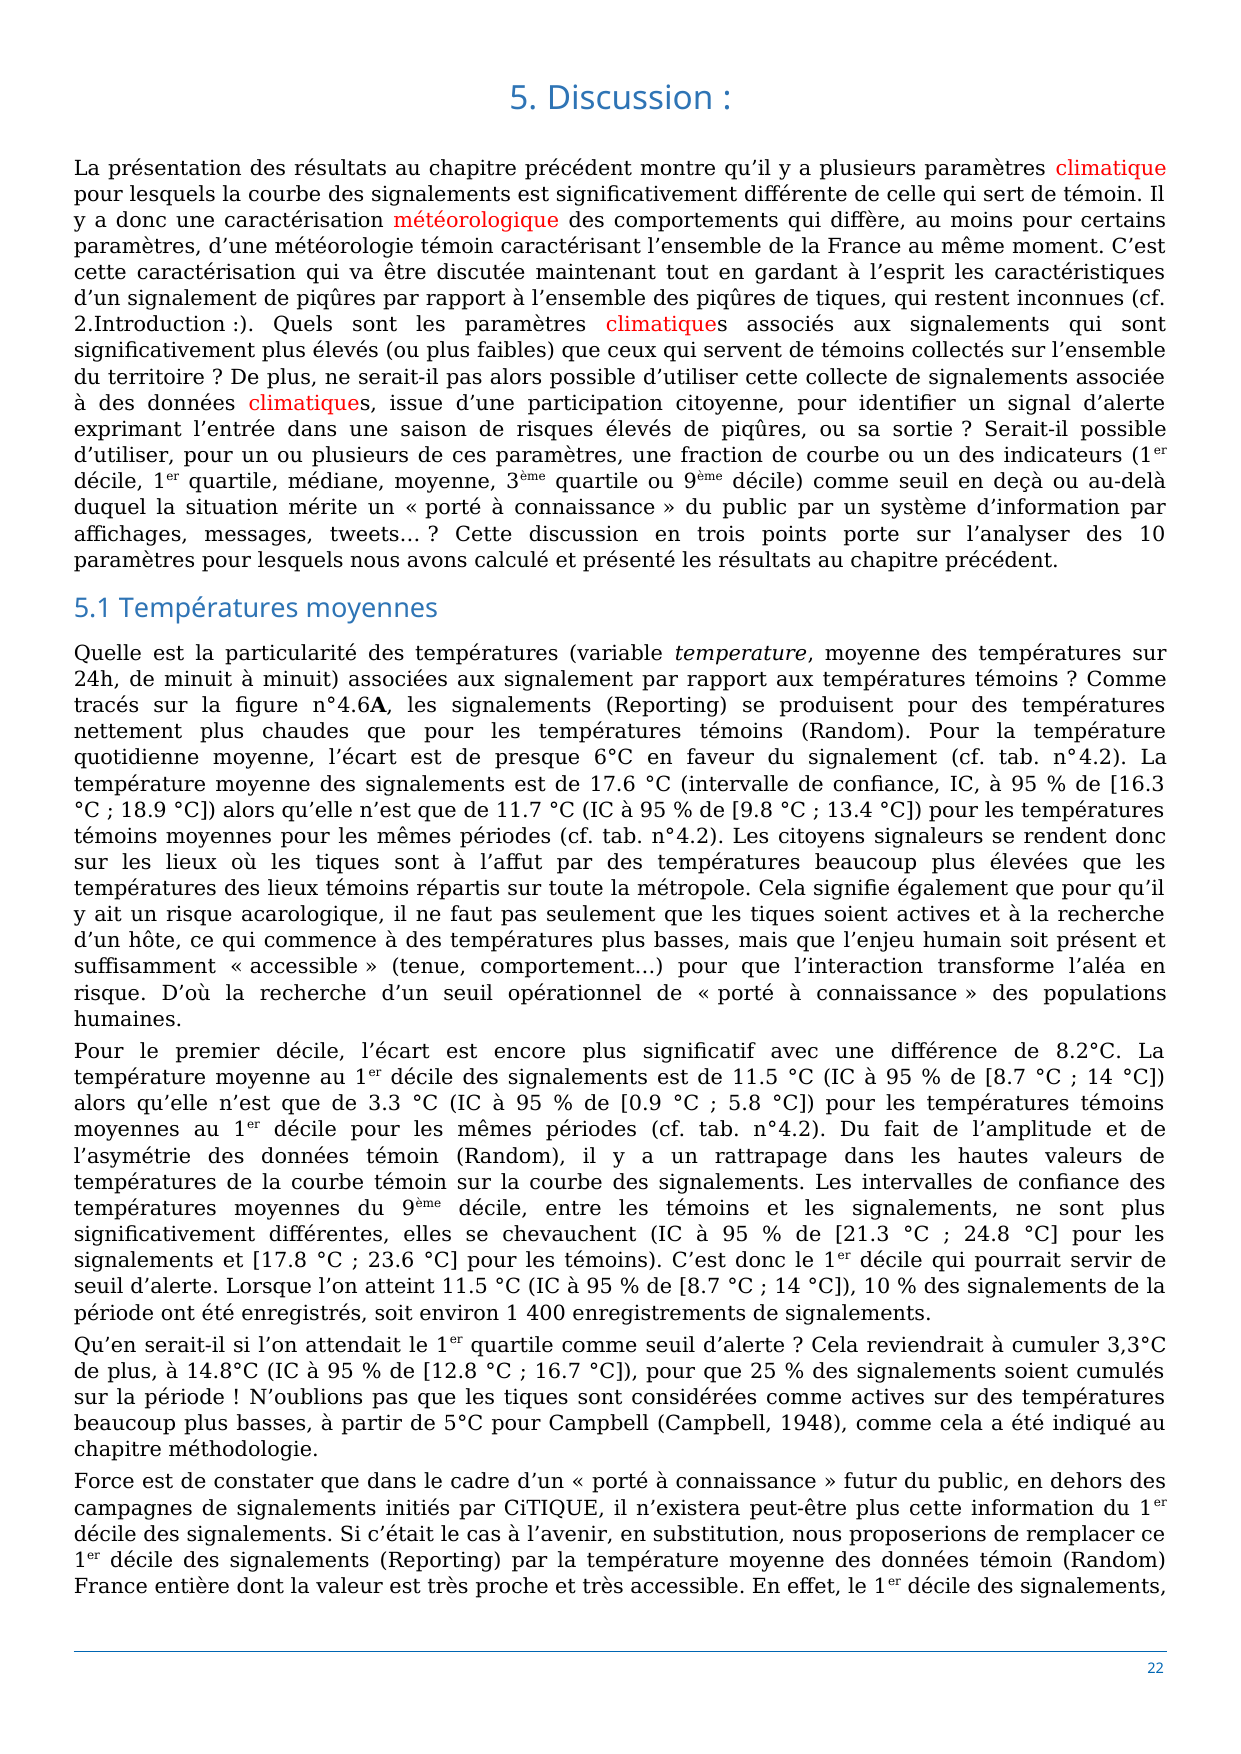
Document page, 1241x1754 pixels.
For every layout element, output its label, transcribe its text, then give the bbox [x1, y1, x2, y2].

text Qu’en serait-il si l’on attendait le 1er quartile comme seuil d’alerte ? Cela reviendrait à cumuler 3,3°C de plus, à 14.8°C (IC à 95 % de [12.8 °C ; 16.7 °C]), pour que 25 % des signalements soient cumulés sur la période ! N’oublions pas que les tiques sont considérées comme actives sur des températures beaucoup plus basses, à partir de 5°C pour Campbell (Campbell, 1948), comme cela a été indiqué au chapitre méthodologie. [73, 1333, 1167, 1462]
text Quelle est la particularité des températures (variable temperature, moyenne des températures sur 24h, de minuit à minuit) associées aux signalement par rapport aux températures témoins ? Comme tracés sur la figure n°4.6A, les signalements (Reporting) se produisent pour des températures nettement plus chaudes que pour les températures témoins (Random). Pour la température quotidienne moyenne, l’écart est de presque 6°C en faveur du signalement (cf. tab. n°4.2). La température moyenne des signalements est de 17.6 °C (intervalle de confiance, IC, à 95 % de [16.3 °C ; 18.9 °C]) alors qu’elle n’est que de 11.7 °C (IC à 95 % de [9.8 °C ; 13.4 °C]) pour les températures témoins moyennes pour les mêmes périodes (cf. tab. n°4.2). Les citoyens signaleurs se rendent donc sur les lieux où les tiques sont à l’affut par des températures beaucoup plus élevées que les températures des lieux témoins répartis sur toute la métropole. Cela signifie également que pour qu’il y ait un risque acarologique, il ne faut pas seulement que les tiques soient actives et à la recherche d’un hôte, ce qui commence à des températures plus basses, mais que l’enjeu humain soit présent et suffisamment « accessible » (tenue, comportement…) pour que l’interaction transforme l’aléa en risque. D’où la recherche d’un seuil opérationnel de « porté à connaissance » des populations humaines. [73, 641, 1167, 1031]
text Force est de constater que dans le cadre d’un « porté à connaissance » futur du public, en dehors des campagnes de signalements initiés par CiTIQUE, il n’existera peut-être plus cette information du 1er décile des signalements. Si c’était le cas à l’avenir, en substitution, nous proposerions de remplacer ce 1er décile des signalements (Reporting) par la température moyenne des données témoin (Random) France entière dont la valeur est très proche et très accessible. En effet, le 1er décile des signalements, [73, 1469, 1167, 1598]
subtitle Discussion : [73, 73, 1167, 119]
subtitle 5.1 Températures moyennes [73, 589, 1167, 626]
text La présentation des résultats au chapitre précédent montre qu’il y a plusieurs paramètres climatique pour lesquels la courbe des signalements est significativement différente de celle qui sert de témoin. Il y a donc une caractérisation météorologique des comportements qui diffère, au moins pour certains paramètres, d’une météorologie témoin caractérisant l’ensemble de la France au même moment. C’est cette caractérisation qui va être discutée maintenant tout en gardant à l’esprit les caractéristiques d’un signalement de piqûres par rapport à l’ensemble des piqûres de tiques, qui restent inconnues (cf. 2.Introduction :). Quels sont les paramètres climatiques associés aux signalements qui sont significativement plus élevés (ou plus faibles) que ceux qui servent de témoins collectés sur l’ensemble du territoire ? De plus, ne serait-il pas alors possible d’utiliser cette collecte de signalements associée à des données climatiques, issue d’une participation citoyenne, pour identifier un signal d’alerte exprimant l’entrée dans une saison de risques élevés de piqûres, ou sa sortie ? Serait-il possible d’utiliser, pour un ou plusieurs de ces paramètres, une fraction de courbe ou un des indicateurs (1er décile, 1er quartile, médiane, moyenne, 3ème quartile ou 9ème décile) comme seuil en deçà ou au-delà duquel la situation mérite un « porté à connaissance » du public par un système d’information par affichages, messages, tweets… ? Cette discussion en trois points porte sur l’analyser des 10 paramètres pour lesquels nous avons calculé et présenté les résultats au chapitre précédent. [73, 156, 1167, 572]
text Pour le premier décile, l’écart est encore plus significatif avec une différence de 8.2°C. La température moyenne au 1er décile des signalements est de 11.5 °C (IC à 95 % de [8.7 °C ; 14 °C]) alors qu’elle n’est que de 3.3 °C (IC à 95 % de [0.9 °C ; 5.8 °C]) pour les températures témoins moyennes au 1er décile pour les mêmes périodes (cf. tab. n°4.2). Du fait de l’amplitude et de l’asymétrie des données témoin (Random), il y a un rattrapage dans les hautes valeurs de températures de la courbe témoin sur la courbe des signalements. Les intervalles de confiance des températures moyennes du 9ème décile, entre les témoins et les signalements, ne sont plus significativement différentes, elles se chevauchent (IC à 95 % de [21.3 °C ; 24.8 °C] pour les signalements et [17.8 °C ; 23.6 °C] pour les témoins). C’est donc le 1er décile qui pourrait servir de seuil d’alerte. Lorsque l’on atteint 11.5 °C (IC à 95 % de [8.7 °C ; 14 °C]), 10 % des signalements de la période ont été enregistrés, soit environ 1 400 enregistrements de signalements. [73, 1039, 1167, 1325]
